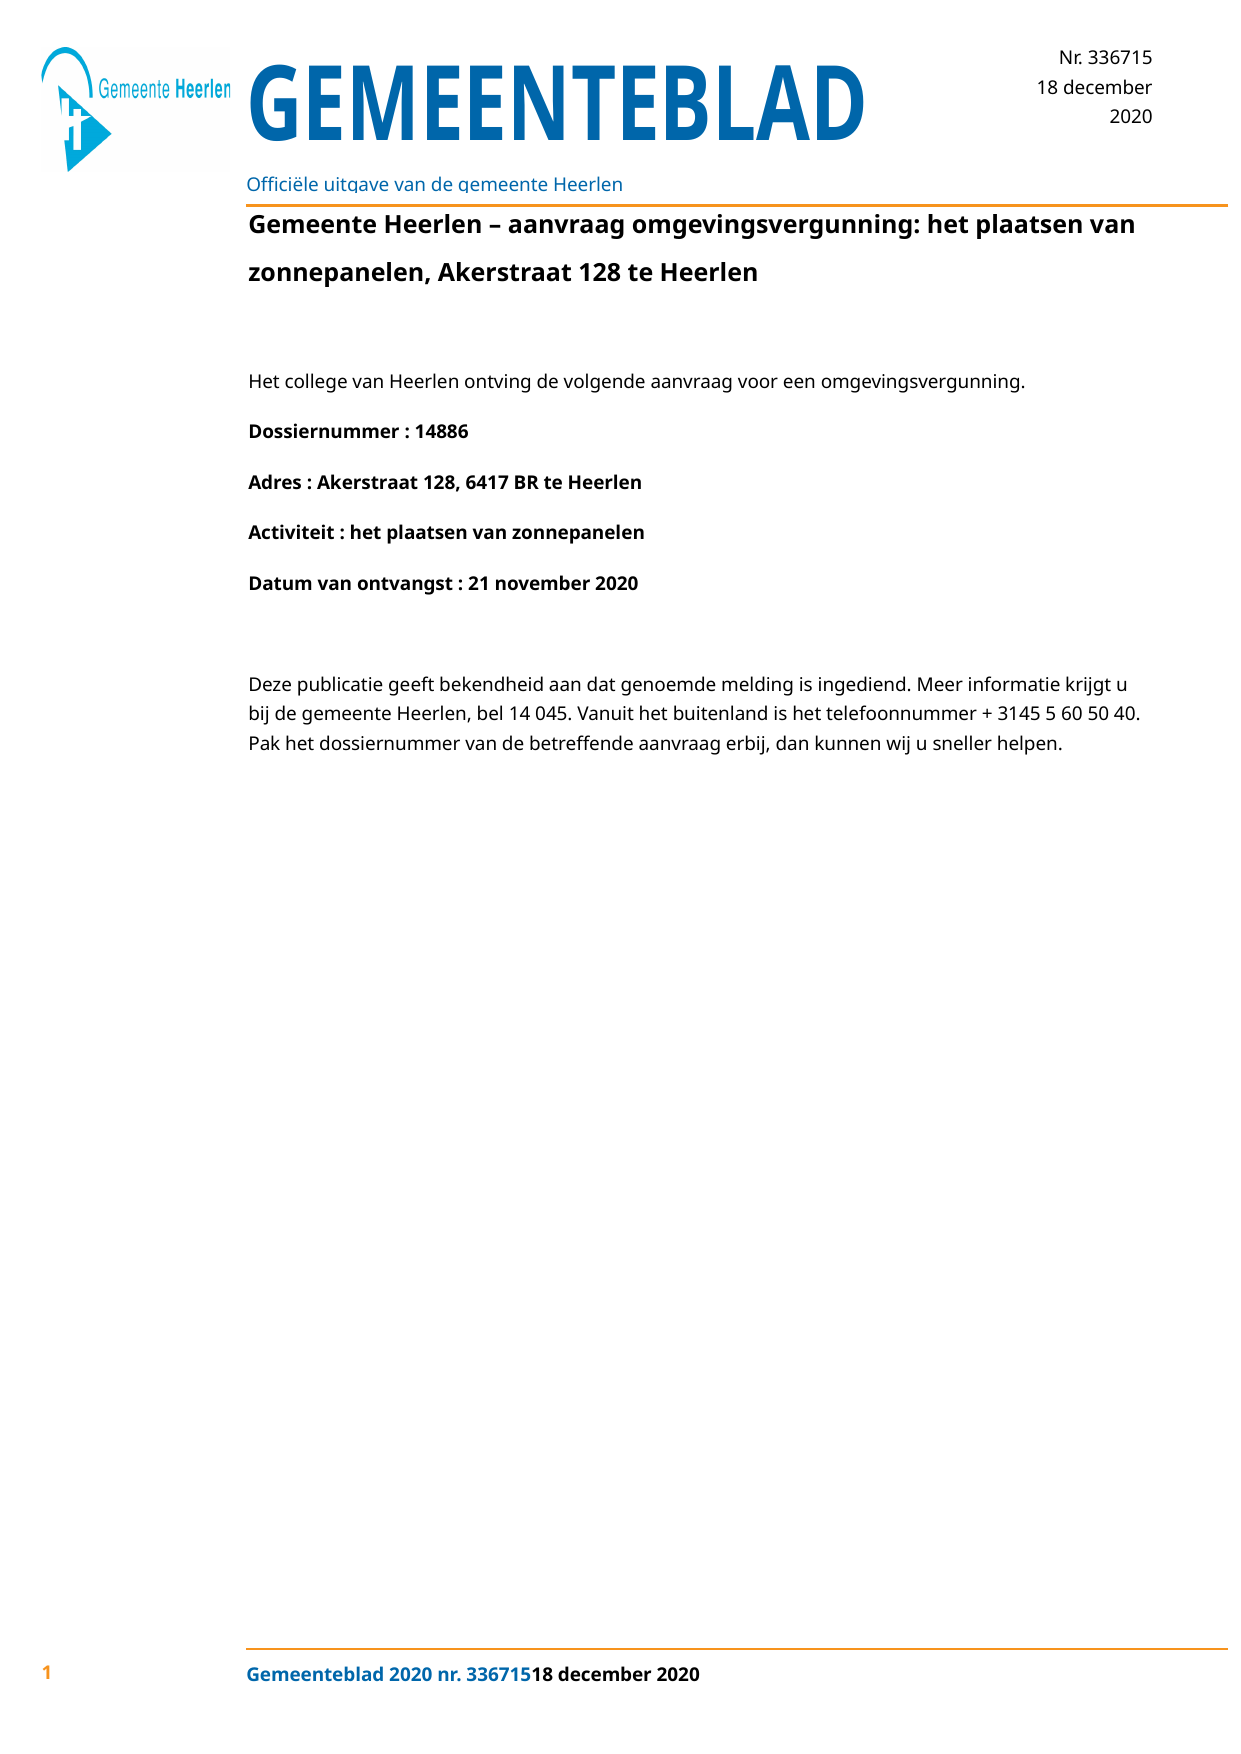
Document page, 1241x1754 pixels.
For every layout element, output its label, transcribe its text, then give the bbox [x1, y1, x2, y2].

text Activiteit : het plaatsen van zonnepanelen [248, 519, 1152, 545]
text Deze publicatie geeft bekendheid aan dat genoemde melding is ingediend. Meer informatie krijgt u bij de gemeente Heerlen, bel 14 045. Vanuit het buitenland is het telefoonnummer + 3145 5 60 50 40. Pak het dossiernummer van de betreffende aanvraag erbij, dan kunnen wij u sneller helpen. [248, 671, 1152, 756]
text Gemeente Heerlen – aanvraag omgevingsvergunning: het plaatsen van zonnepanelen, Akerstraat 128 te Heerlen [248, 207, 1152, 288]
picture [41, 47, 231, 172]
text Datum van ontvangst : 21 november 2020 [248, 570, 1152, 596]
picture [41, 47, 59, 70]
text Adres : Akerstraat 128, 6417 BR te Heerlen [248, 469, 1152, 495]
text Het college van Heerlen ontving de volgende aanvraag voor een omgevingsvergunning. [248, 368, 1152, 394]
text Dossiernummer : 14886 [248, 419, 1152, 444]
